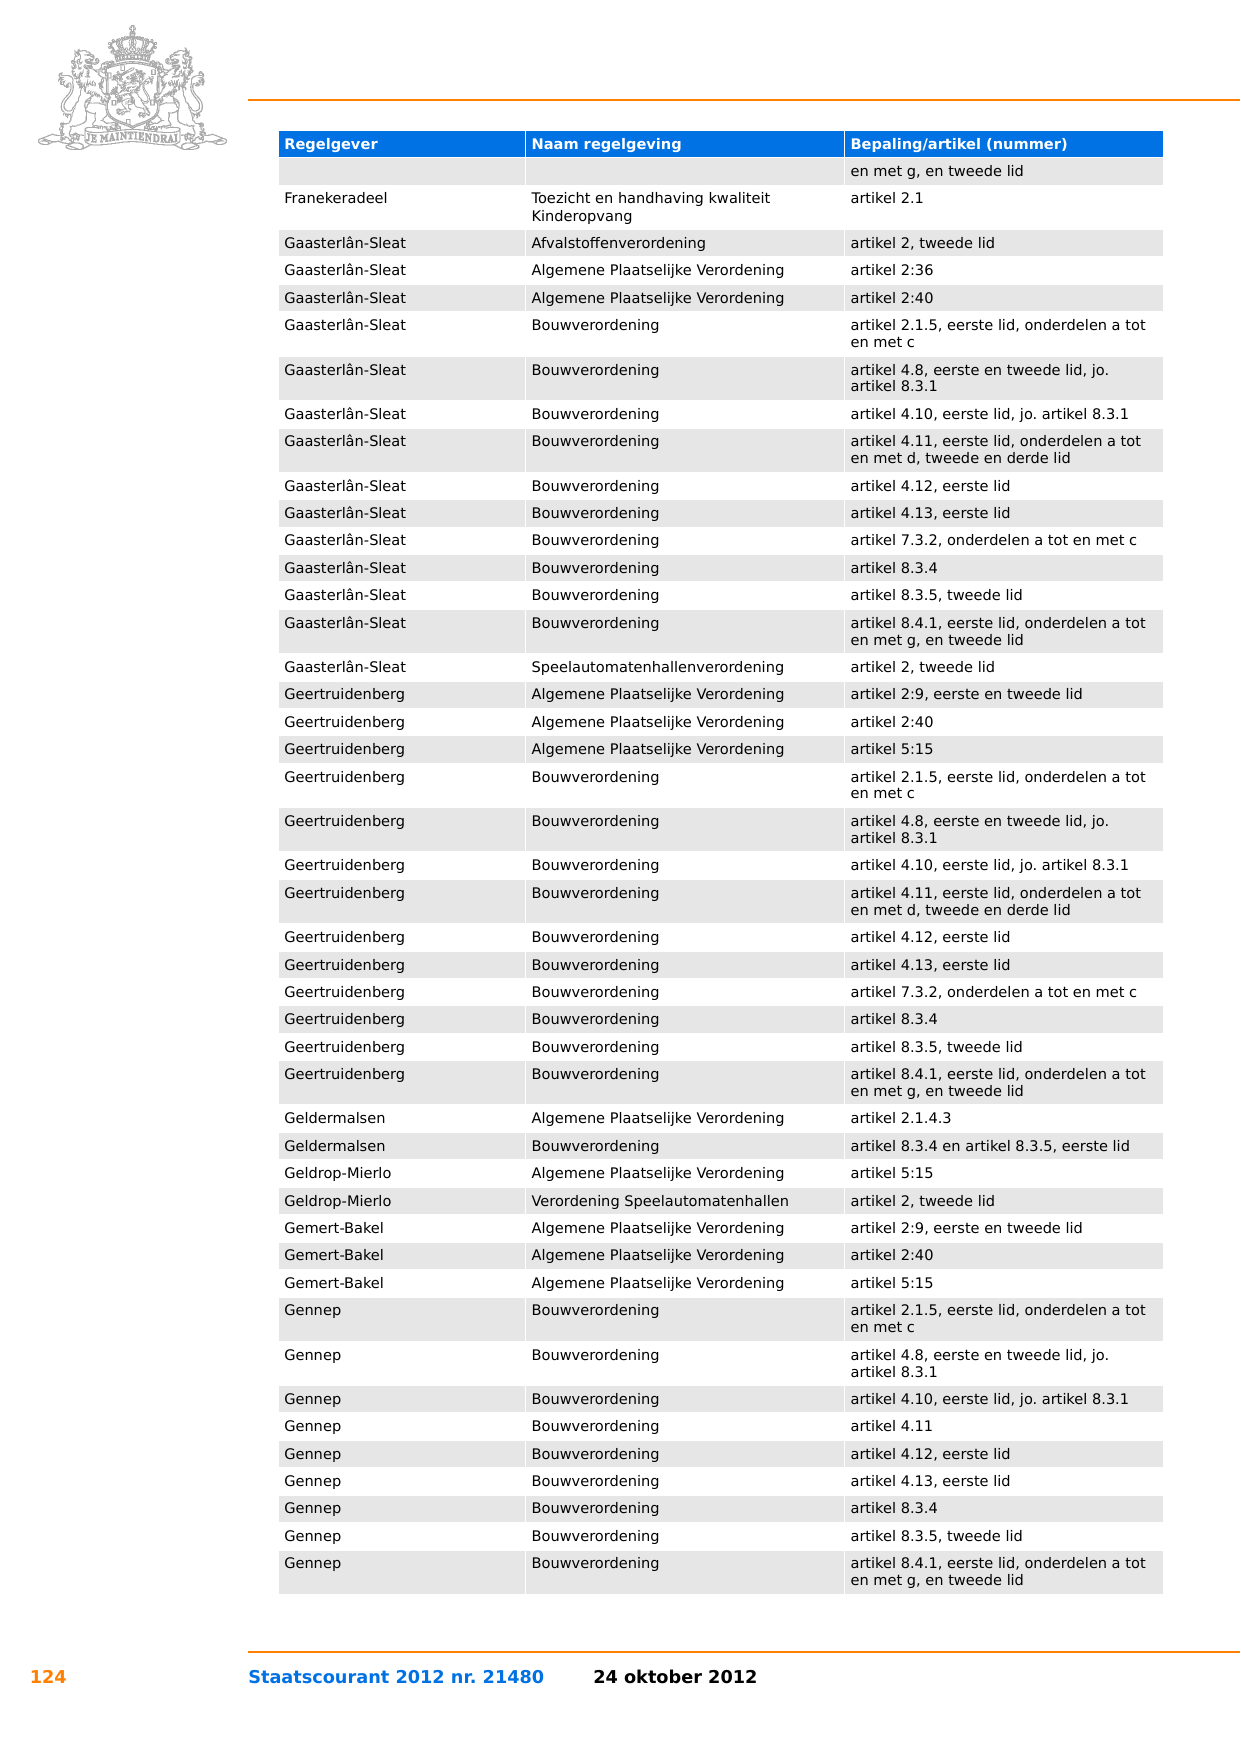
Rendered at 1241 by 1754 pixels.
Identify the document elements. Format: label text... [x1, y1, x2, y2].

table_cell Geertruidenberg [279, 1034, 525, 1060]
table_cell artikel 8.4.1, eerste lid, onderdelen a tot en met g, en tweede lid [845, 1551, 1163, 1594]
table_cell Bouwverordening [526, 555, 844, 581]
table_cell Bouwverordening [526, 500, 844, 527]
table_cell Speelautomatenhallenverordening [526, 654, 844, 681]
table_cell Algemene Plaatselijke Verordening [526, 258, 844, 284]
table_cell Gaasterlân-Sleat [279, 429, 525, 472]
table_cell Geldermalsen [279, 1106, 525, 1132]
table_cell Geertruidenberg [279, 1061, 525, 1104]
table_cell artikel 7.3.2, onderdelen a tot en met c [845, 528, 1163, 554]
table_cell Bouwverordening [526, 1034, 844, 1060]
table_cell Geertruidenberg [279, 952, 525, 978]
table_cell Gennep [279, 1414, 525, 1440]
table_cell artikel 4.10, eerste lid, jo. artikel 8.3.1 [845, 1386, 1163, 1412]
table_cell Bouwverordening [526, 764, 844, 807]
table_cell Geertruidenberg [279, 709, 525, 735]
table_cell Bouwverordening [526, 952, 844, 978]
table_cell artikel 4.12, eerste lid [845, 473, 1163, 499]
table_cell Algemene Plaatselijke Verordening [526, 1215, 844, 1242]
table_cell Bouwverordening [526, 1496, 844, 1522]
table_cell Geertruidenberg [279, 880, 525, 923]
table_cell artikel 2:40 [845, 285, 1163, 311]
table_cell artikel 4.11, eerste lid, onderdelen a tot en met d, tweede en derde lid [845, 429, 1163, 472]
table_cell artikel 2.1 [845, 186, 1163, 229]
table_header Bepaling/artikel (nummer) [845, 131, 1163, 157]
table_cell Gaasterlân-Sleat [279, 555, 525, 581]
table_cell Geertruidenberg [279, 682, 525, 708]
table_cell Gennep [279, 1523, 525, 1549]
table_cell Gemert-Bakel [279, 1270, 525, 1296]
table_header Naam regelgeving [526, 131, 844, 157]
table_cell Bouwverordening [526, 1133, 844, 1159]
table_cell Geertruidenberg [279, 924, 525, 951]
table_cell Bouwverordening [526, 979, 844, 1005]
table_cell artikel 2.1.5, eerste lid, onderdelen a tot en met c [845, 1298, 1163, 1341]
table_cell artikel 8.3.4 [845, 555, 1163, 581]
table_cell Geldrop-Mierlo [279, 1188, 525, 1214]
table_cell Gemert-Bakel [279, 1243, 525, 1269]
table_cell Bouwverordening [526, 1298, 844, 1341]
table_cell Gennep [279, 1496, 525, 1522]
table_cell artikel 4.8, eerste en tweede lid, jo. artikel 8.3.1 [845, 357, 1163, 400]
table_cell artikel 8.3.4 [845, 1006, 1163, 1033]
table_cell Bouwverordening [526, 401, 844, 427]
table_cell artikel 4.8, eerste en tweede lid, jo. artikel 8.3.1 [845, 808, 1163, 851]
table_cell Geertruidenberg [279, 736, 525, 763]
table_cell Bouwverordening [526, 1006, 844, 1033]
table_cell Geertruidenberg [279, 764, 525, 807]
table_cell artikel 4.13, eerste lid [845, 1468, 1163, 1495]
table_cell artikel 5:15 [845, 1160, 1163, 1187]
table_cell Bouwverordening [526, 1523, 844, 1549]
table_cell Bouwverordening [526, 880, 844, 923]
table_cell artikel 2, tweede lid [845, 230, 1163, 256]
table_cell Geertruidenberg [279, 979, 525, 1005]
table_cell artikel 2:9, eerste en tweede lid [845, 682, 1163, 708]
table_cell artikel 8.3.4 en artikel 8.3.5, eerste lid [845, 1133, 1163, 1159]
table_cell artikel 8.3.4 [845, 1496, 1163, 1522]
table_cell Bouwverordening [526, 1551, 844, 1594]
table_cell Bouwverordening [526, 583, 844, 609]
table_cell Gennep [279, 1298, 525, 1341]
table_cell Gaasterlân-Sleat [279, 357, 525, 400]
table_cell Bouwverordening [526, 1414, 844, 1440]
table_cell Gennep [279, 1386, 525, 1412]
table_cell artikel 4.12, eerste lid [845, 924, 1163, 951]
table_cell Gennep [279, 1441, 525, 1467]
table_cell Bouwverordening [526, 610, 844, 653]
table_cell artikel 2:9, eerste en tweede lid [845, 1215, 1163, 1242]
table_cell artikel 4.11, eerste lid, onderdelen a tot en met d, tweede en derde lid [845, 880, 1163, 923]
table_cell Bouwverordening [526, 808, 844, 851]
table_cell Geertruidenberg [279, 853, 525, 879]
table_cell artikel 8.3.5, tweede lid [845, 1034, 1163, 1060]
table_cell en met g, en tweede lid [845, 158, 1163, 185]
table_cell artikel 4.12, eerste lid [845, 1441, 1163, 1467]
table_cell artikel 4.13, eerste lid [845, 952, 1163, 978]
table_cell Bouwverordening [526, 528, 844, 554]
table_cell Algemene Plaatselijke Verordening [526, 736, 844, 763]
table_cell artikel 2:40 [845, 1243, 1163, 1269]
table_cell Algemene Plaatselijke Verordening [526, 285, 844, 311]
table_cell Algemene Plaatselijke Verordening [526, 1243, 844, 1269]
table_cell artikel 4.8, eerste en tweede lid, jo. artikel 8.3.1 [845, 1342, 1163, 1385]
table_cell Toezicht en handhaving kwaliteit Kinderopvang [526, 186, 844, 229]
table_cell [279, 158, 525, 185]
table_cell Geertruidenberg [279, 1006, 525, 1033]
table_cell Bouwverordening [526, 924, 844, 951]
table_cell Bouwverordening [526, 853, 844, 879]
table_cell Bouwverordening [526, 1468, 844, 1495]
table_cell Verordening Speelautomatenhallen [526, 1188, 844, 1214]
table_cell artikel 4.10, eerste lid, jo. artikel 8.3.1 [845, 401, 1163, 427]
table_cell Geldrop-Mierlo [279, 1160, 525, 1187]
table_cell artikel 4.10, eerste lid, jo. artikel 8.3.1 [845, 853, 1163, 879]
table_cell Algemene Plaatselijke Verordening [526, 1106, 844, 1132]
table_cell artikel 8.3.5, tweede lid [845, 583, 1163, 609]
table_cell Gennep [279, 1342, 525, 1385]
table_cell Bouwverordening [526, 473, 844, 499]
table_cell artikel 2, tweede lid [845, 1188, 1163, 1214]
table_cell artikel 4.11 [845, 1414, 1163, 1440]
table_cell Gaasterlân-Sleat [279, 312, 525, 356]
table_cell Bouwverordening [526, 1386, 844, 1412]
table_cell Geldermalsen [279, 1133, 525, 1159]
table_cell Gaasterlân-Sleat [279, 654, 525, 681]
table_cell Gaasterlân-Sleat [279, 583, 525, 609]
table_cell artikel 4.13, eerste lid [845, 500, 1163, 527]
table_cell Bouwverordening [526, 1441, 844, 1467]
table_cell artikel 5:15 [845, 736, 1163, 763]
table_cell Algemene Plaatselijke Verordening [526, 1160, 844, 1187]
table_cell artikel 2:40 [845, 709, 1163, 735]
table_cell Gaasterlân-Sleat [279, 610, 525, 653]
table_cell Algemene Plaatselijke Verordening [526, 1270, 844, 1296]
table_cell artikel 2.1.4.3 [845, 1106, 1163, 1132]
table_cell artikel 5:15 [845, 1270, 1163, 1296]
table_cell artikel 2.1.5, eerste lid, onderdelen a tot en met c [845, 312, 1163, 356]
table_cell artikel 8.3.5, tweede lid [845, 1523, 1163, 1549]
table_cell artikel 8.4.1, eerste lid, onderdelen a tot en met g, en tweede lid [845, 610, 1163, 653]
table_cell Gaasterlân-Sleat [279, 230, 525, 256]
table_cell artikel 2.1.5, eerste lid, onderdelen a tot en met c [845, 764, 1163, 807]
table_cell Gennep [279, 1468, 525, 1495]
table_cell [526, 158, 844, 185]
table_cell artikel 7.3.2, onderdelen a tot en met c [845, 979, 1163, 1005]
table_cell Gennep [279, 1551, 525, 1594]
table_cell artikel 2, tweede lid [845, 654, 1163, 681]
table_cell Algemene Plaatselijke Verordening [526, 682, 844, 708]
picture [38, 25, 227, 150]
table_cell Afvalstoffenverordening [526, 230, 844, 256]
table_cell Gemert-Bakel [279, 1215, 525, 1242]
table_cell Gaasterlân-Sleat [279, 473, 525, 499]
table_cell Gaasterlân-Sleat [279, 401, 525, 427]
table_cell Gaasterlân-Sleat [279, 500, 525, 527]
table_cell Franekeradeel [279, 186, 525, 229]
table_cell Bouwverordening [526, 312, 844, 356]
table_cell artikel 8.4.1, eerste lid, onderdelen a tot en met g, en tweede lid [845, 1061, 1163, 1104]
table_cell artikel 2:36 [845, 258, 1163, 284]
table_header Regelgever [279, 131, 525, 157]
table_cell Gaasterlân-Sleat [279, 528, 525, 554]
table_cell Gaasterlân-Sleat [279, 285, 525, 311]
table_cell Algemene Plaatselijke Verordening [526, 709, 844, 735]
table_cell Bouwverordening [526, 429, 844, 472]
table_cell Geertruidenberg [279, 808, 525, 851]
table_cell Bouwverordening [526, 1342, 844, 1385]
table_cell Bouwverordening [526, 1061, 844, 1104]
table_cell Gaasterlân-Sleat [279, 258, 525, 284]
table_cell Bouwverordening [526, 357, 844, 400]
